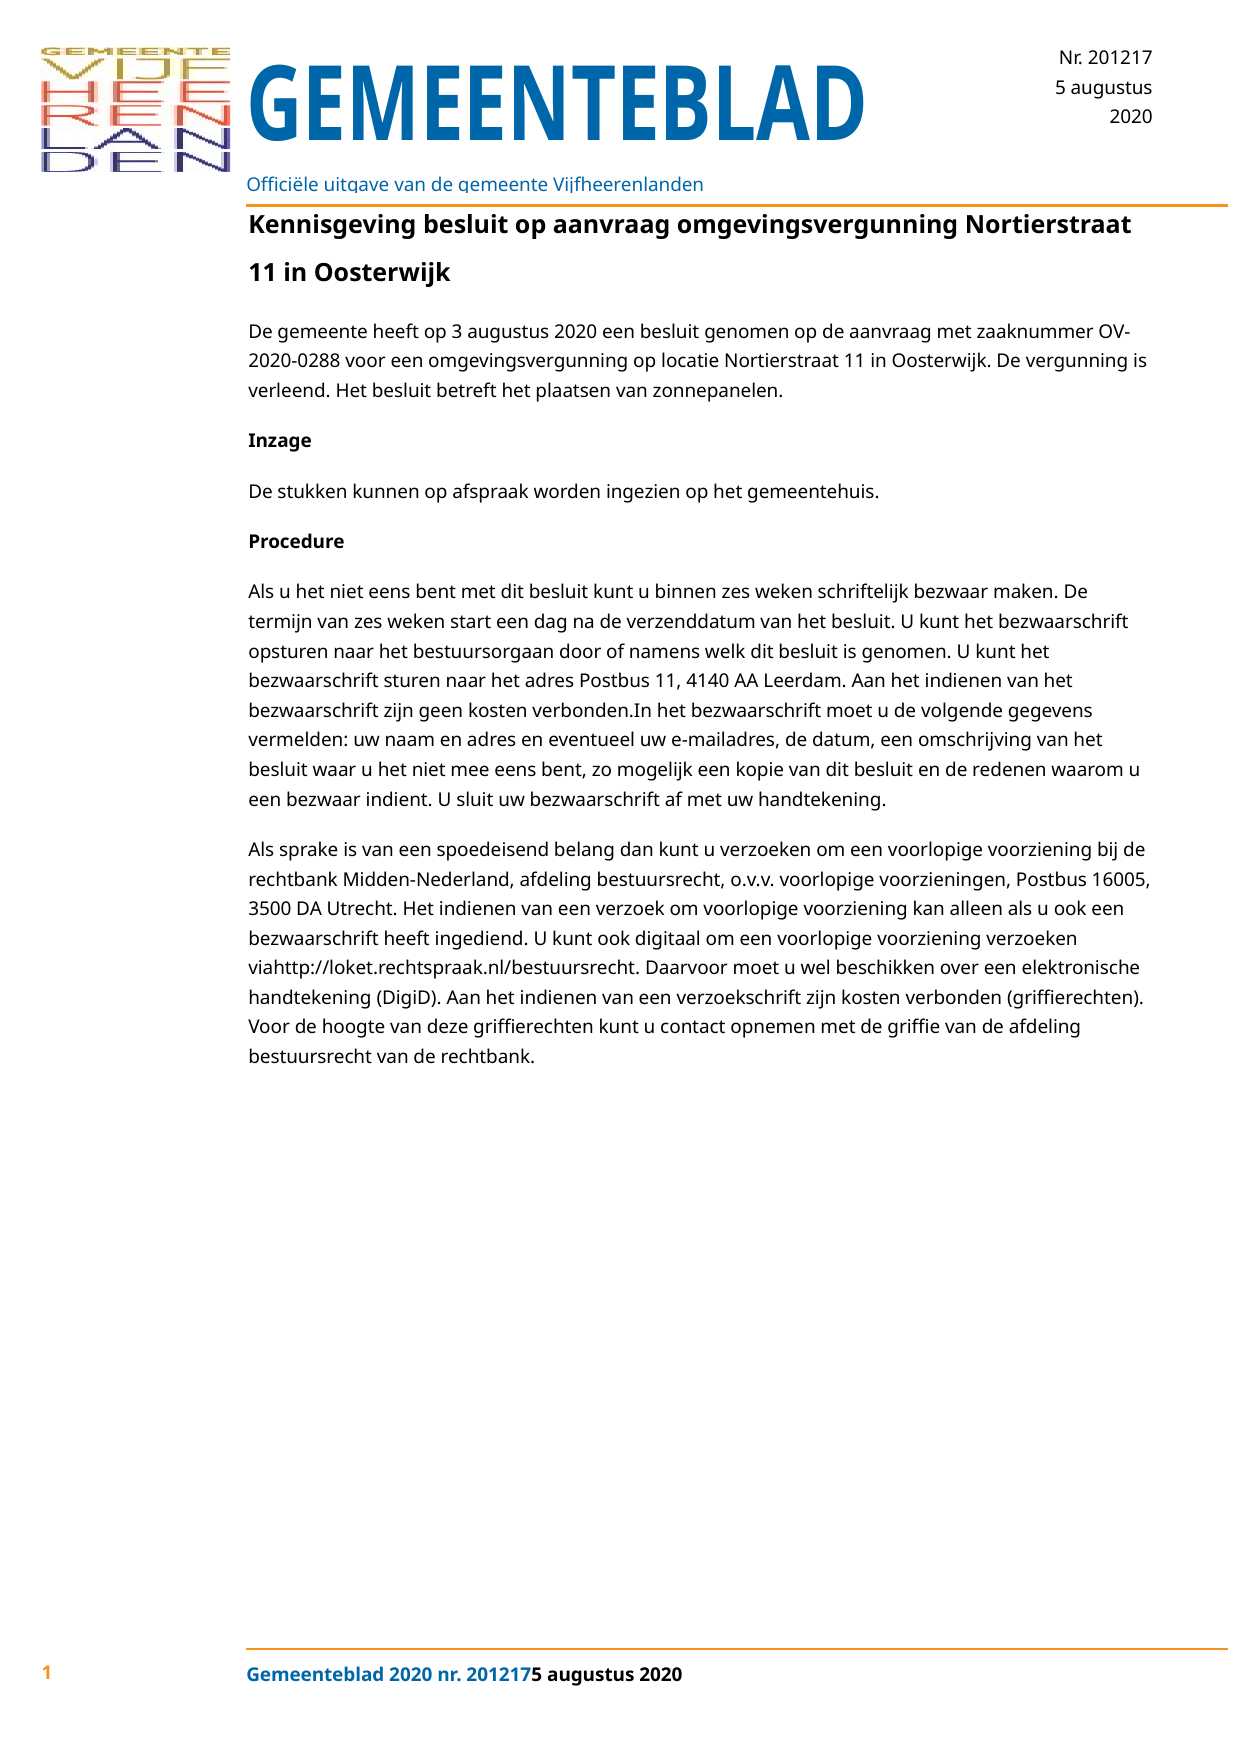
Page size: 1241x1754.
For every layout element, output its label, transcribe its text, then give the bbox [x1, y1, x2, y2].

text De stukken kunnen op afspraak worden ingezien op het gemeentehuis. [248, 478, 1152, 504]
text Kennisgeving besluit op aanvraag omgevingsvergunning Nortierstraat 11 in Oosterwijk [248, 207, 1152, 288]
text Procedure [248, 528, 1152, 554]
picture [41, 47, 231, 172]
text Inzage [248, 427, 1152, 453]
text Als u het niet eens bent met dit besluit kunt u binnen zes weken schriftelijk bezwaar maken. De termijn van zes weken start een dag na de verzenddatum van het besluit. U kunt het bezwaarschrift opsturen naar het bestuursorgaan door of namens welk dit besluit is genomen. U kunt het bezwaarschrift sturen naar het adres Postbus 11, 4140 AA Leerdam. Aan het indienen van het bezwaarschrift zijn geen kosten verbonden.In het bezwaarschrift moet u de volgende gegevens vermelden: uw naam en adres en eventueel uw e-mailadres, de datum, een omschrijving van het besluit waar u het niet mee eens bent, zo mogelijk een kopie van dit besluit en de redenen waarom u een bezwaar indient. U sluit uw bezwaarschrift af met uw handtekening. [248, 579, 1152, 812]
text De gemeente heeft op 3 augustus 2020 een besluit genomen op de aanvraag met zaaknummer OV-2020-0288 voor een omgevingsvergunning op locatie Nortierstraat 11 in Oosterwijk. De vergunning is verleend. Het besluit betreft het plaatsen van zonnepanelen. [248, 318, 1152, 403]
text Als sprake is van een spoedeisend belang dan kunt u verzoeken om een voorlopige voorziening bij de rechtbank Midden-Nederland, afdeling bestuursrecht, o.v.v. voorlopige voorzieningen, Postbus 16005, 3500 DA Utrecht. Het indienen van een verzoek om voorlopige voorziening kan alleen als u ook een bezwaarschrift heeft ingediend. U kunt ook digitaal om een voorlopige voorziening verzoeken viahttp://loket.rechtspraak.nl/bestuursrecht. Daarvoor moet u wel beschikken over een elektronische handtekening (DigiD). Aan het indienen van een verzoekschrift zijn kosten verbonden (griffierechten). Voor de hoogte van deze griffierechten kunt u contact opnemen met de griffie van de afdeling bestuursrecht van de rechtbank. [248, 836, 1152, 1069]
